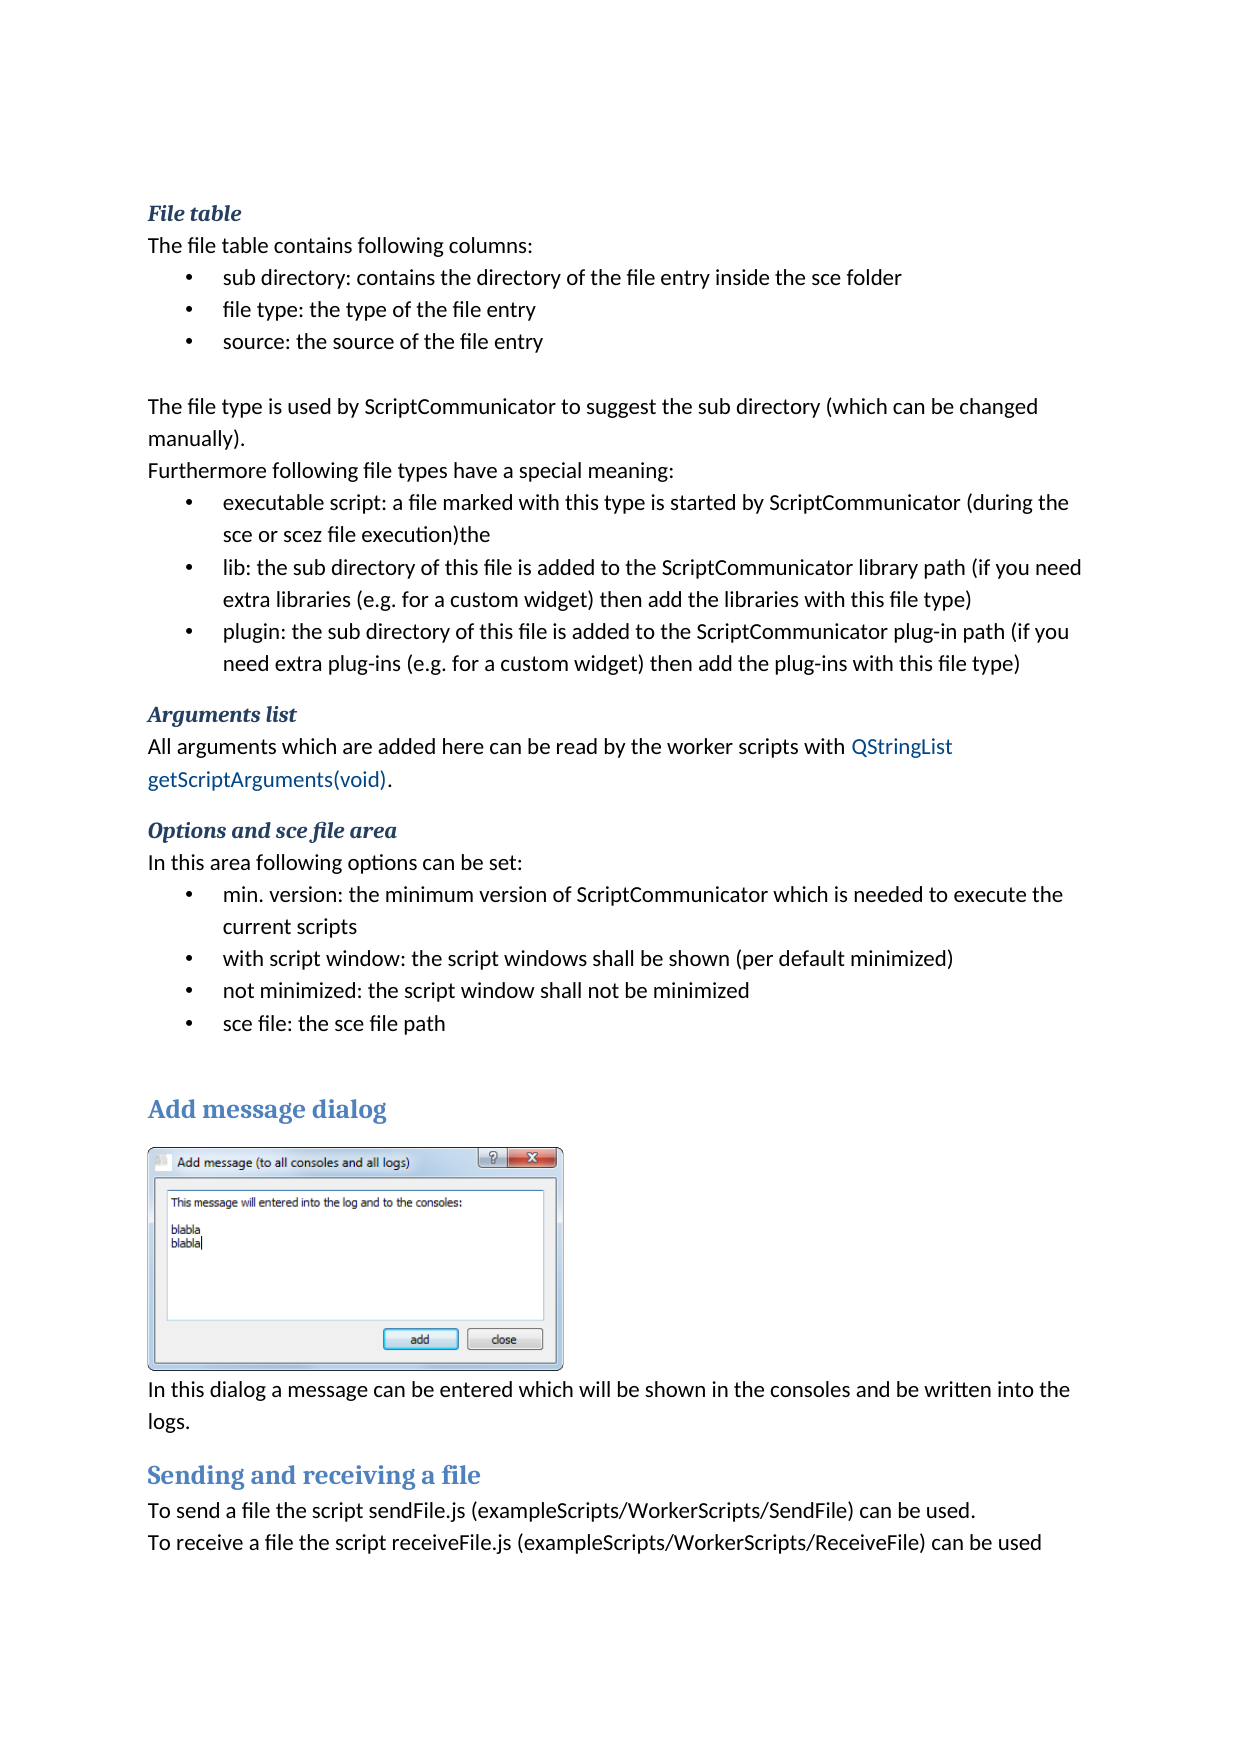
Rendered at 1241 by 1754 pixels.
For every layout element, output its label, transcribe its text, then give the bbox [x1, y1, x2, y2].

list lib: the sub directory of this file is added to the ScriptCommunicator library path (if you need extra libraries (e.g. for a custom widget) then add the libraries with this file type) [185, 553, 1093, 613]
picture [147, 1147, 564, 1371]
list executable script: a file marked with this type is started by ScriptCommunicator (during the sce or scez file execution)the [185, 488, 1093, 548]
list min. version: the minimum version of ScriptCommunicator which is needed to execute the current scripts [185, 880, 1093, 940]
text To send a file the script sendFile.js (exampleScripts/WorkerScripts/SendFile) can be used. [148, 1496, 1093, 1524]
list not minimized: the script window shall not be minimized [185, 977, 1093, 1005]
list file type: the type of the file entry [185, 295, 1093, 323]
subtitle Add message dialog [148, 1094, 1093, 1125]
list sub directory: contains the directory of the file entry inside the sce folder [185, 263, 1093, 291]
text Furthermore following file types have a special meaning: [148, 456, 1093, 484]
text The file table contains following columns: [148, 231, 1093, 259]
subtitle File table [148, 201, 1093, 227]
list source: the source of the file entry [185, 327, 1093, 355]
subtitle Options and sce file area [148, 818, 1093, 844]
subtitle Sending and receiving a file [148, 1460, 1093, 1491]
text To receive a file the script receiveFile.js (exampleScripts/WorkerScripts/ReceiveFile) can be used [148, 1528, 1093, 1556]
list with script window: the script windows shall be shown (per default minimized) [185, 944, 1093, 972]
list plugin: the sub directory of this file is added to the ScriptCommunicator plug-in path (if you need extra plug-ins (e.g. for a custom widget) then add the plug-ins with this file type) [185, 617, 1093, 677]
text All arguments which are added here can be read by the worker scripts with QStringList getScriptArguments(void). [148, 732, 1093, 793]
text In this dialog a message can be entered which will be shown in the consoles and be written into the logs. [148, 1130, 1093, 1435]
subtitle Arguments list [148, 702, 1093, 729]
text The file type is used by ScriptCommunicator to suggest the sub directory (which can be changed manually). [148, 392, 1093, 452]
text In this area following options can be set: [148, 848, 1093, 876]
list sce file: the sce file path [185, 1009, 1093, 1037]
